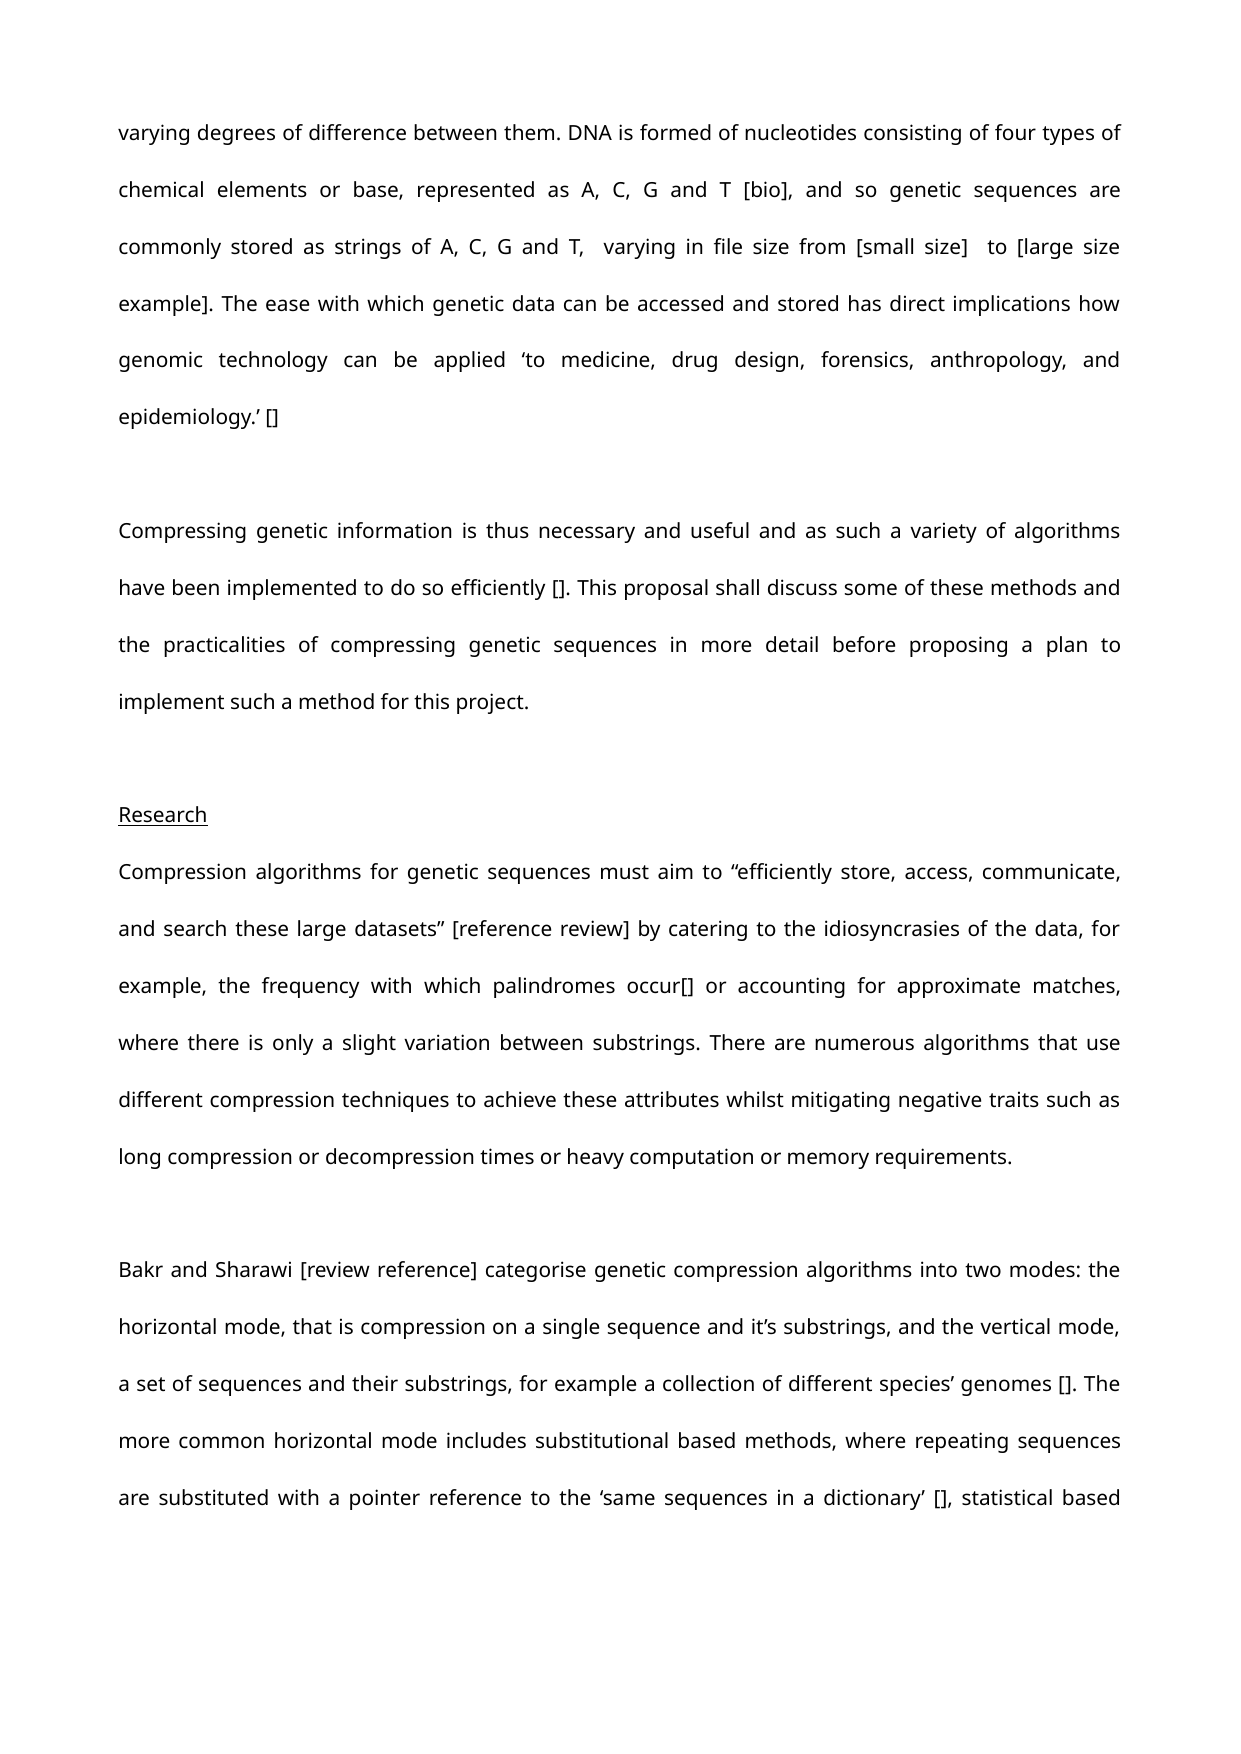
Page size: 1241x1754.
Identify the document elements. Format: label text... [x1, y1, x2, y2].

text varying degrees of difference between them. DNA is formed of nucleotides consisting of four types of chemical elements or base, represented as A, C, G and T [bio], and so genetic sequences are commonly stored as strings of A, C, G and T, varying in file size from [small size] to [large size example]. The ease with which genetic data can be accessed and stored has direct implications how genomic technology can be applied ‘to medicine, drug design, forensics, anthropology, and epidemiology.’ [] [118, 118, 1122, 431]
text Bakr and Sharawi [review reference] categorise genetic compression algorithms into two modes: the horizontal mode, that is compression on a single sequence and it’s substrings, and the vertical mode, a set of sequences and their substrings, for example a collection of different species’ genomes []. The more common horizontal mode includes substitutional based methods, where repeating sequences are substituted with a pointer reference to the ‘same sequences in a dictionary’ [], statistical based [118, 1256, 1122, 1512]
text Compressing genetic information is thus necessary and useful and as such a variety of algorithms have been implemented to do so efficiently []. This proposal shall discuss some of these methods and the practicalities of compressing genetic sequences in more detail before proposing a plan to implement such a method for this project. [118, 516, 1122, 715]
text Research [118, 801, 1122, 829]
text Compression algorithms for genetic sequences must aim to “efficiently store, access, communicate, and search these large datasets” [reference review] by catering to the idiosyncrasies of the data, for example, the frequency with which palindromes occur[] or accounting for approximate matches, where there is only a slight variation between substrings. There are numerous algorithms that use different compression techniques to achieve these attributes whilst mitigating negative traits such as long compression or decompression times or heavy computation or memory requirements. [118, 857, 1122, 1170]
